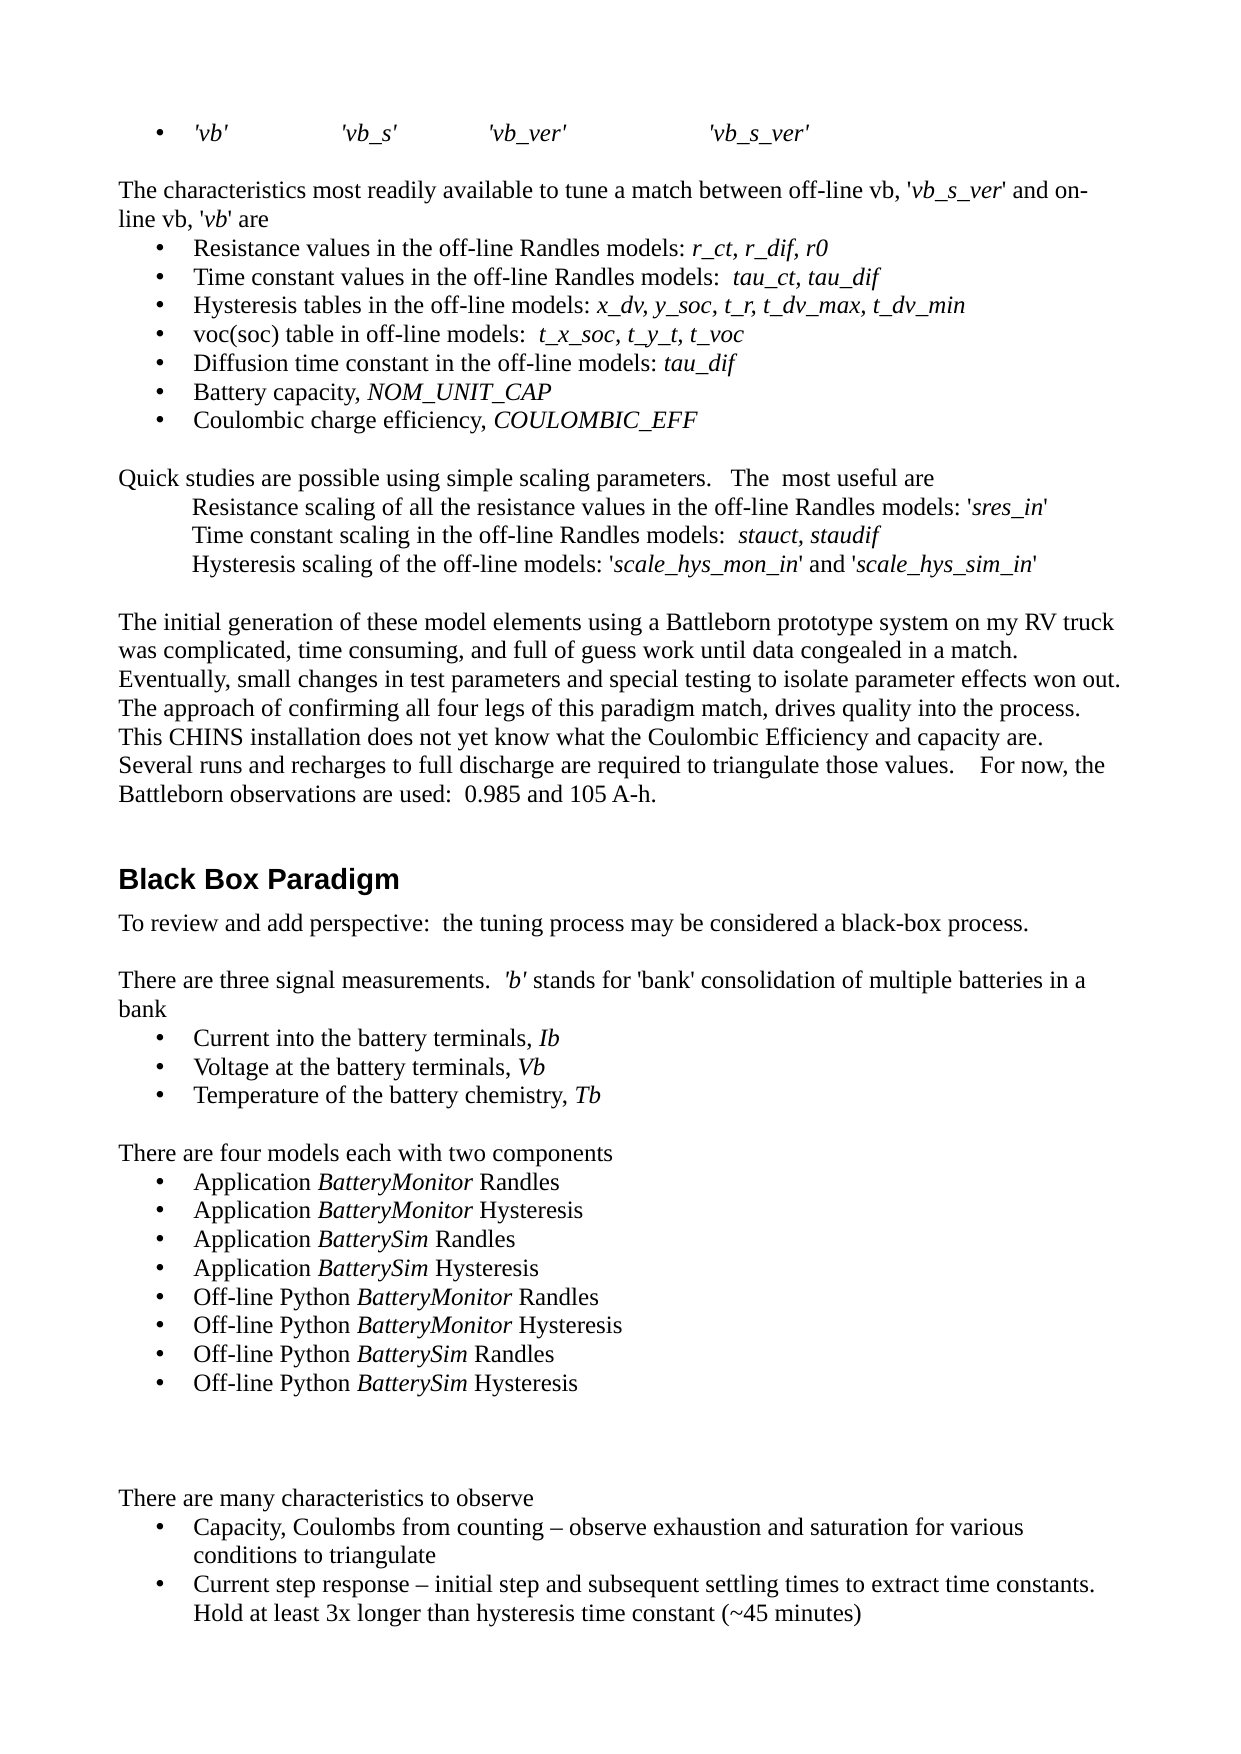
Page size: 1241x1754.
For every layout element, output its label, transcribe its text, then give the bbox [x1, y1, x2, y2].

list Current into the battery terminals, Ib [156, 1023, 1122, 1052]
list Off-line Python BatterySim Hysteresis [156, 1368, 1122, 1397]
list Capacity, Coulombs from counting – observe exhaustion and saturation for various conditions to triangulate [156, 1512, 1122, 1569]
list Temperature of the battery chemistry, Tb [156, 1080, 1122, 1109]
list Coulombic charge efficiency, COULOMBIC_EFF [156, 406, 1122, 434]
list Current step response – initial step and subsequent settling times to extract time constants. Hold at least 3x longer than hysteresis time constant (~45 minutes) [156, 1569, 1122, 1627]
list Time constant values in the off-line Randles models: tau_ct, tau_dif [156, 262, 1122, 291]
text There are four models each with two components [118, 1138, 1122, 1167]
text To review and add perspective: the tuning process may be considered a black-box process. [118, 908, 1122, 937]
list Off-line Python BatteryMonitor Hysteresis [156, 1310, 1122, 1339]
list Application BatterySim Randles [156, 1224, 1122, 1253]
text Hysteresis scaling of the off-line models: 'scale_hys_mon_in' and 'scale_hys_sim_in' [118, 549, 1122, 578]
list Battery capacity, NOM_UNIT_CAP [156, 377, 1122, 406]
list Application BatterySim Hysteresis [156, 1253, 1122, 1282]
text The approach of confirming all four legs of this paradigm match, drives quality into the process. [118, 693, 1122, 722]
text This CHINS installation does not yet know what the Coulombic Efficiency and capacity are. Several runs and recharges to full discharge are required to triangulate those values. For now, the Battleborn observations are used: 0.985 and 105 A-h. [118, 722, 1122, 808]
text Resistance scaling of all the resistance values in the off-line Randles models: 'sres_in' [118, 492, 1122, 521]
text There are many characteristics to observe [118, 1483, 1122, 1512]
text Quick studies are possible using simple scaling parameters. The most useful are [118, 463, 1122, 492]
subtitle Black Box Paradigm [118, 862, 1122, 895]
text There are three signal measurements. 'b' stands for 'bank' consolidation of multiple batteries in a bank [118, 965, 1122, 1023]
list Application BatteryMonitor Randles [156, 1167, 1122, 1195]
list Hysteresis tables in the off-line models: x_dv, y_soc, t_r, t_dv_max, t_dv_min [156, 291, 1122, 319]
text The characteristics most readily available to tune a match between off-line vb, 'vb_s_ver' and on-line vb, 'vb' are [118, 176, 1122, 233]
list Off-line Python BatteryMonitor Randles [156, 1282, 1122, 1310]
list Diffusion time constant in the off-line models: tau_dif [156, 348, 1122, 377]
list Resistance values in the off-line Randles models: r_ct, r_dif, r0 [156, 233, 1122, 262]
list Voltage at the battery terminals, Vb [156, 1052, 1122, 1080]
list Off-line Python BatterySim Randles [156, 1339, 1122, 1368]
list voc(soc) table in off-line models: t_x_soc, t_y_t, t_voc [156, 319, 1122, 348]
text Time constant scaling in the off-line Randles models: stauct, staudif [118, 521, 1122, 549]
list Application BatteryMonitor Hysteresis [156, 1195, 1122, 1224]
text The initial generation of these model elements using a Battleborn prototype system on my RV truck was complicated, time consuming, and full of guess work until data congealed in a match. Eventually, small changes in test parameters and special testing to isolate parameter effects won out. [118, 607, 1122, 693]
list 'vb' 'vb_s' 'vb_ver' 'vb_s_ver' [156, 118, 1122, 147]
